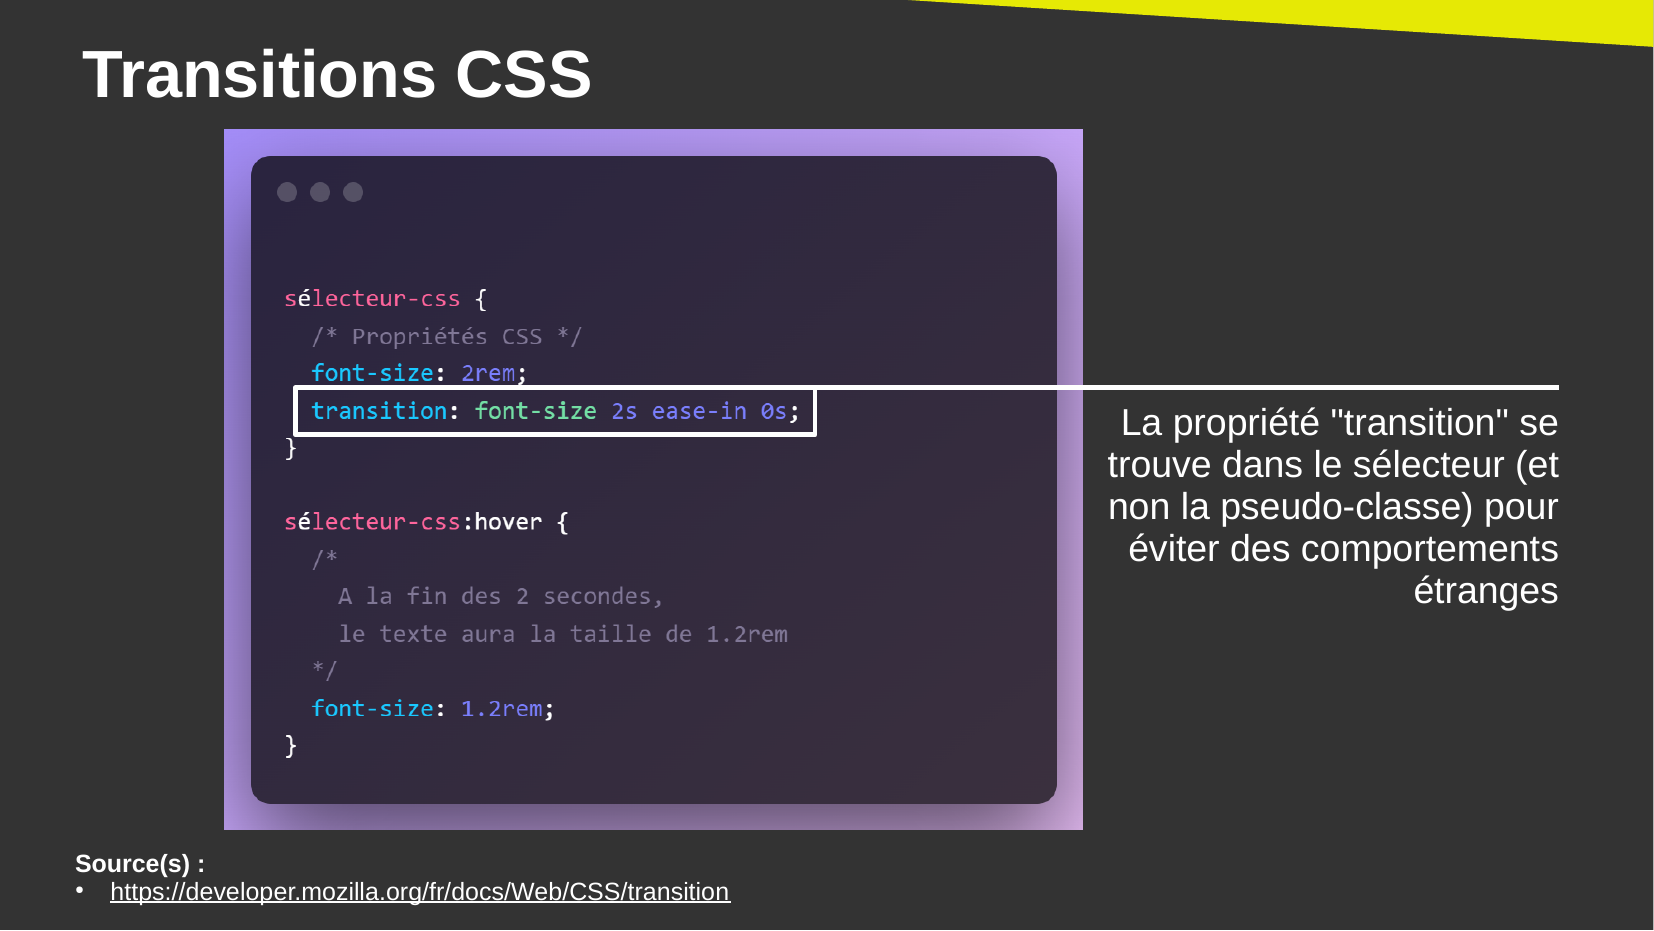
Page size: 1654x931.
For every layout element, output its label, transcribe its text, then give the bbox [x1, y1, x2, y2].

picture [224, 129, 1083, 830]
text_box [907, 0, 1654, 47]
title La propriété "transition" se trouve dans le sélecteur (et non la pseudo-classe) pour éviter des comportements étranges [1094, 401, 1560, 612]
text_box Source(s) : https://developer.mozilla.org/fr/docs/Web/CSS/transition [60, 841, 1546, 931]
picture [298, 390, 813, 432]
title Transitions CSS [82, 37, 1571, 114]
